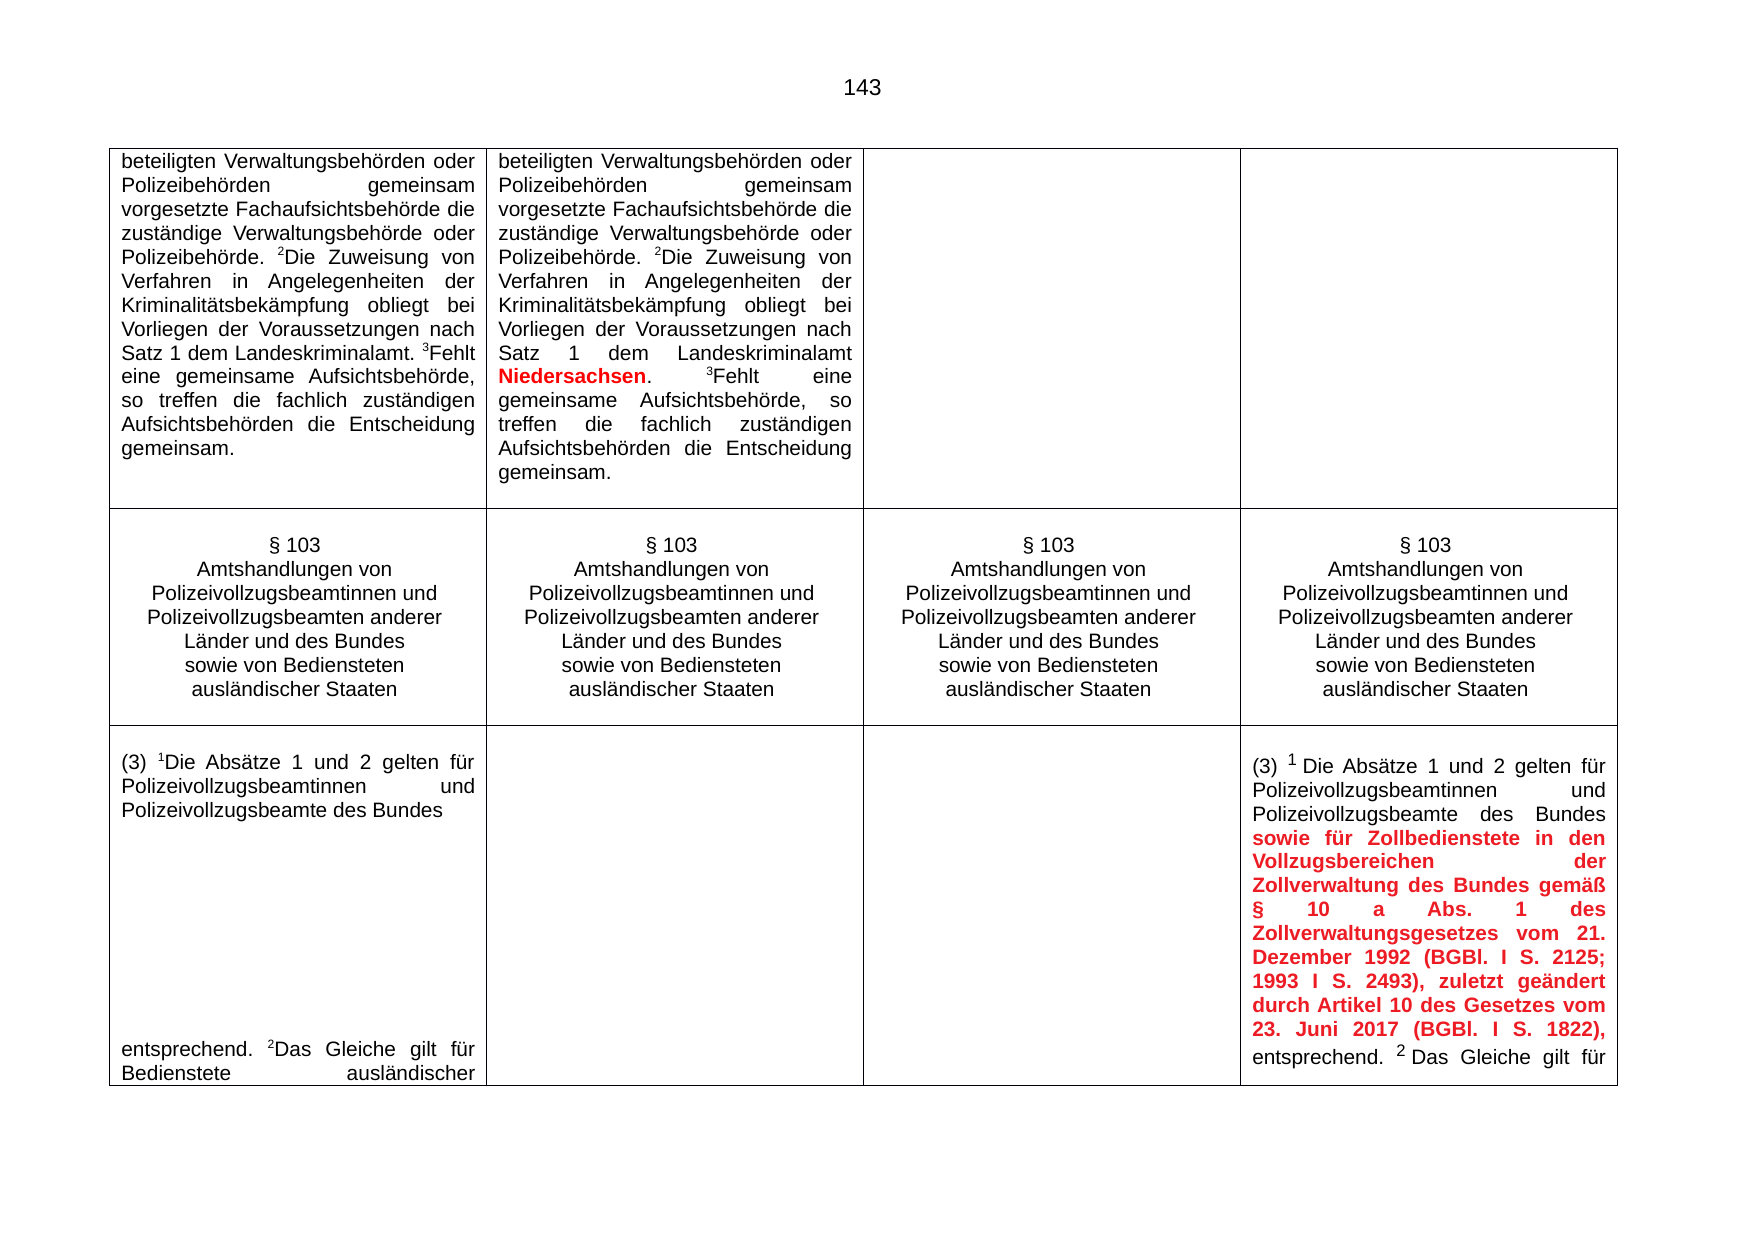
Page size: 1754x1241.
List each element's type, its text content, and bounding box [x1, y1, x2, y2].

table_cell § 103 Amtshandlungen von Polizeivollzugsbeamtinnen und Polizeivollzugsbeamten anderer Länder und des Bundes sowie von Bediensteten ausländischer Staaten [1241, 509, 1617, 725]
table_cell (3) 1 Die Absätze 1 und 2 gelten für Polizeivollzugsbeamtinnen und Polizeivollzugsbeamte des Bundes sowie für Zollbedienstete in den Vollzugsbereichen der Zollverwaltung des Bundes gemäß § 10 a Abs. 1 des Zollverwaltungsgesetzes vom 21. Dezember 1992 (BGBl. I S. 2125; 1993 I S. 2493), zuletzt geändert durch Artikel 10 des Gesetzes vom 23. Juni 2017 (BGBl. I S. 1822), entsprechend. 2 Das Gleiche gilt für [1241, 726, 1617, 1085]
table_cell beteiligten Verwaltungsbehörden oder Polizeibehörden gemeinsam vorgesetzte Fachaufsichtsbehörde die zuständige Verwaltungsbehörde oder Polizeibehörde. 2Die Zuweisung von Verfahren in Angelegenheiten der Kriminalitätsbekämpfung obliegt bei Vorliegen der Voraussetzungen nach Satz 1 dem Landeskriminalamt Niedersachsen. 3Fehlt eine gemeinsame Aufsichtsbehörde, so treffen die fachlich zuständigen Aufsichtsbehörden die Entscheidung gemeinsam. [487, 149, 863, 508]
table_cell [864, 726, 1240, 1085]
table_cell [487, 726, 863, 1085]
table_cell beteiligten Verwaltungsbehörden oder Polizeibehörden gemeinsam vorgesetzte Fachaufsichtsbehörde die zuständige Verwaltungsbehörde oder Polizeibehörde. 2Die Zuweisung von Verfahren in Angelegenheiten der Kriminalitätsbekämpfung obliegt bei Vorliegen der Voraussetzungen nach Satz 1 dem Landeskriminalamt. 3Fehlt eine gemeinsame Aufsichtsbehörde, so treffen die fachlich zuständigen Aufsichtsbehörden die Entscheidung gemeinsam. [110, 149, 486, 508]
table_cell [864, 149, 1240, 508]
table_cell [1241, 149, 1617, 508]
table_cell (3) 1Die Absätze 1 und 2 gelten für Polizeivollzugsbeamtinnen und Polizeivollzugsbeamte des Bundes entsprechend. 2Das Gleiche gilt für Bedienstete ausländischer [110, 726, 486, 1085]
table_cell § 103 Amtshandlungen von Polizeivollzugsbeamtinnen und Polizeivollzugsbeamten anderer Länder und des Bundes sowie von Bediensteten ausländischer Staaten [487, 509, 863, 725]
table_cell § 103 Amtshandlungen von Polizeivollzugsbeamtinnen und Polizeivollzugsbeamten anderer Länder und des Bundes sowie von Bediensteten ausländischer Staaten [864, 509, 1240, 725]
table_cell § 103 Amtshandlungen von Polizeivollzugsbeamtinnen und Polizeivollzugsbeamten anderer Länder und des Bundes sowie von Bediensteten ausländischer Staaten [110, 509, 486, 725]
